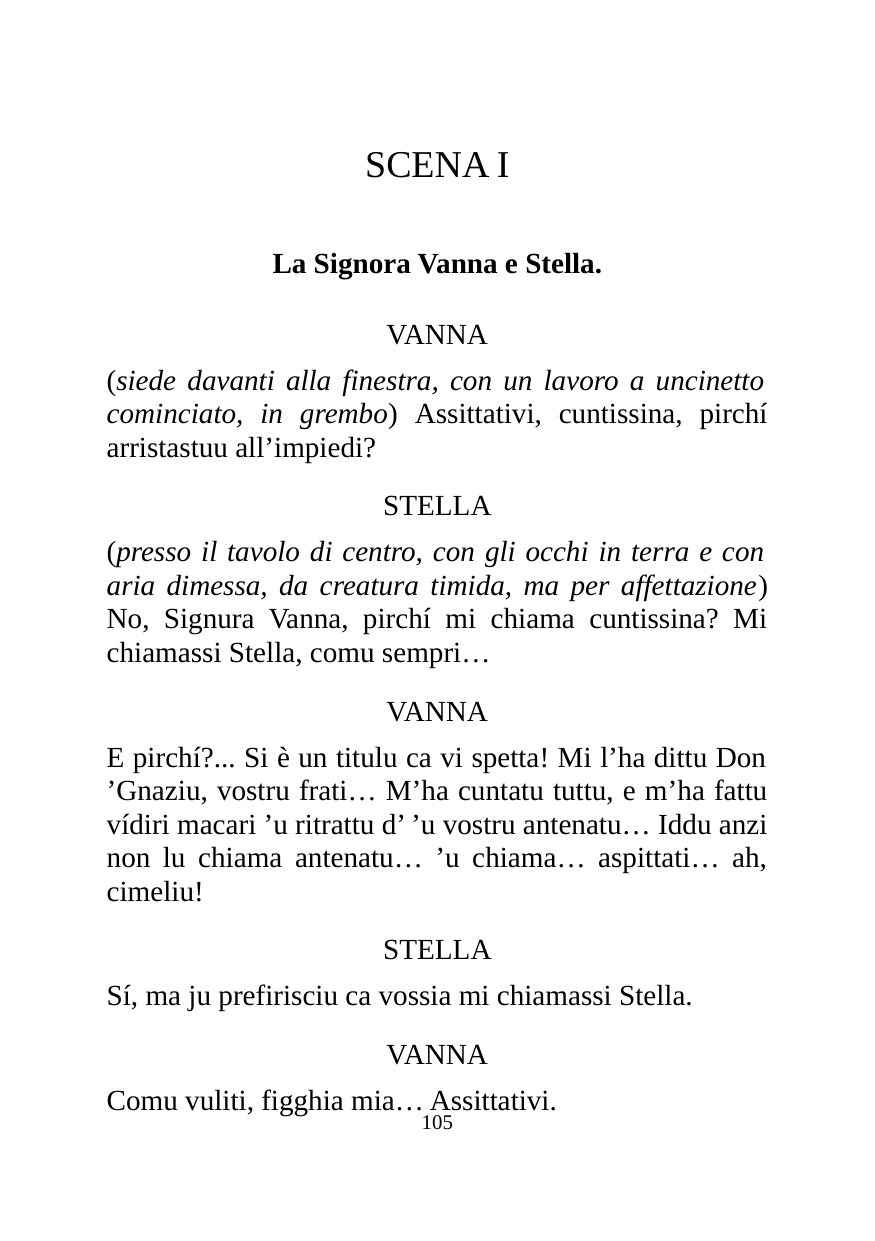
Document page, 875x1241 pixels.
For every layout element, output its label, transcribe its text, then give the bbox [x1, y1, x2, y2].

text STELLA [106, 488, 768, 522]
text VANNA [106, 1037, 768, 1071]
text VANNA [106, 694, 768, 727]
text Comu vuliti, figghia mia… Assittativi. [106, 1083, 768, 1110]
text (presso il tavolo di centro, con gli occhi in terra e con aria dimessa, da creatura timida, ma per affettazione) No, Signura Vanna, pirchí mi chiama cuntissina? Mi chiamassi Stella, comu sempri… [106, 534, 768, 669]
text VANNA [106, 317, 768, 350]
text E pirchí?... Si è un titulu ca vi spetta! Mi l’ha dittu Don ’Gnaziu, vostru frati… M’ha cuntatu tuttu, e m’ha fattu vídiri macari ’u ritrattu d’ ’u vostru antenatu… Iddu anzi non lu chiama antenatu… ’u chiama… aspittati… ah, cimeliu! [106, 740, 768, 907]
text Sí, ma ju prefirisciu ca vossia mi chiamassi Stella. [106, 978, 768, 1012]
text STELLA [106, 932, 768, 966]
text (siede davanti alla finestra, con un lavoro a uncinetto cominciato, in grembo) Assittativi, cuntissina, pirchí arristastuu all’impiedi? [106, 363, 768, 463]
text La Signora Vanna e Stella. [106, 246, 768, 279]
subtitle SCENA I [106, 142, 768, 185]
